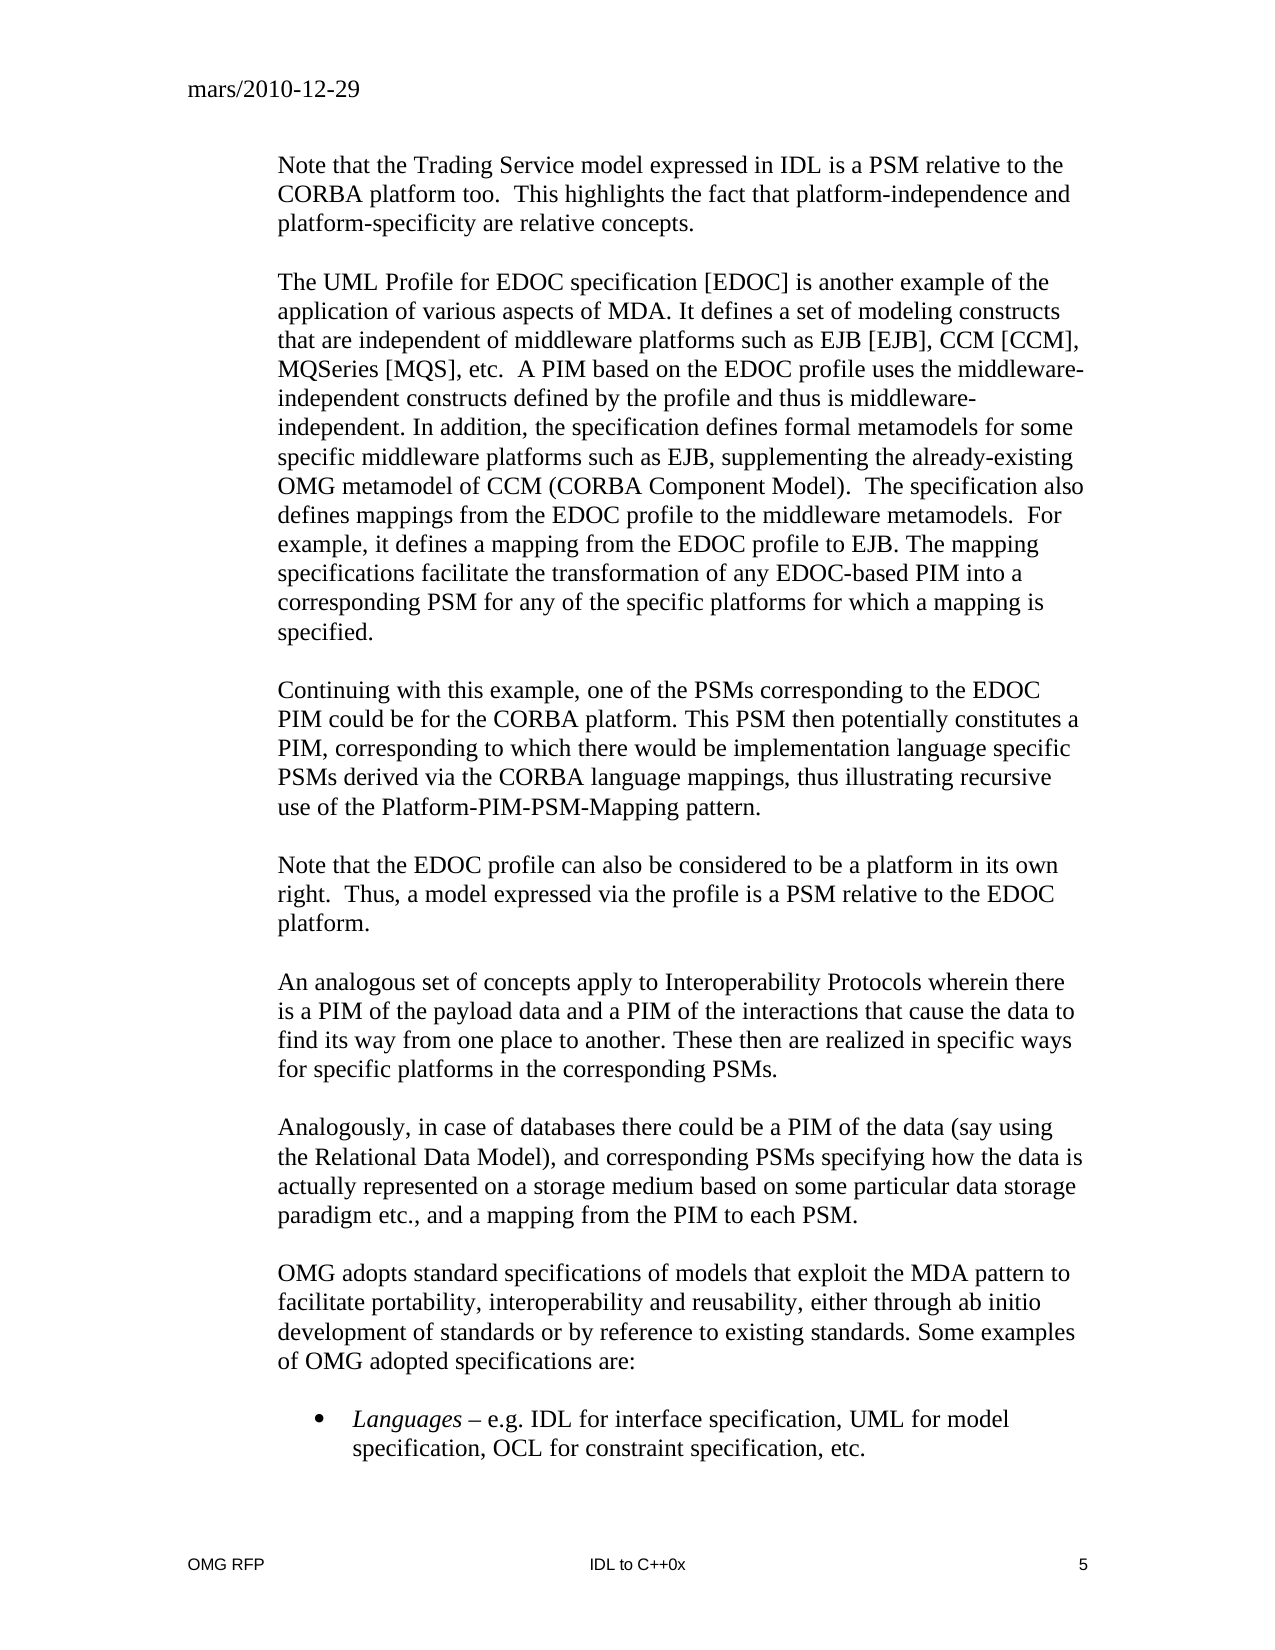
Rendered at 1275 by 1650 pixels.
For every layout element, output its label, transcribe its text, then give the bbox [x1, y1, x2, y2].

text Note that the EDOC profile can also be considered to be a platform in its own right. Thus, a model expressed via the profile is a PSM relative to the EDOC platform. [277, 850, 1087, 937]
text OMG adopts standard specifications of models that exploit the MDA pattern to facilitate portability, interoperability and reusability, either through ab initio development of standards or by reference to existing standards. Some examples of OMG adopted specifications are: [277, 1258, 1087, 1375]
text The UML Profile for EDOC specification [EDOC] is another example of the application of various aspects of MDA. It defines a set of modeling constructs that are independent of middleware platforms such as EJB [EJB], CCM [CCM], MQSeries [MQS], etc. A PIM based on the EDOC profile uses the middleware-independent constructs defined by the profile and thus is middleware-independent. In addition, the specification defines formal metamodels for some specific middleware platforms such as EJB, supplementing the already-existing OMG metamodel of CCM (CORBA Component Model). The specification also defines mappings from the EDOC profile to the middleware metamodels. For example, it defines a mapping from the EDOC profile to EJB. The mapping specifications facilitate the transformation of any EDOC-based PIM into a corresponding PSM for any of the specific platforms for which a mapping is specified. [277, 267, 1087, 646]
text Analogously, in case of databases there could be a PIM of the data (say using the Relational Data Model), and corresponding PSMs specifying how the data is actually represented on a storage medium based on some particular data storage paradigm etc., and a mapping from the PIM to each PSM. [277, 1112, 1087, 1229]
text Continuing with this example, one of the PSMs corresponding to the EDOC PIM could be for the CORBA platform. This PSM then potentially constitutes a PIM, corresponding to which there would be implementation language specific PSMs derived via the CORBA language mappings, thus illustrating recursive use of the Platform-PIM-PSM-Mapping pattern. [277, 675, 1087, 821]
list Languages – e.g. IDL for interface specification, UML for model specification, OCL for constraint specification, etc. [315, 1404, 1087, 1462]
text An analogous set of concepts apply to Interoperability Protocols wherein there is a PIM of the payload data and a PIM of the interactions that cause the data to find its way from one place to another. These then are realized in specific ways for specific platforms in the corresponding PSMs. [277, 967, 1087, 1083]
text Note that the Trading Service model expressed in IDL is a PSM relative to the CORBA platform too. This highlights the fact that platform-independence and platform-specificity are relative concepts. [277, 150, 1087, 237]
